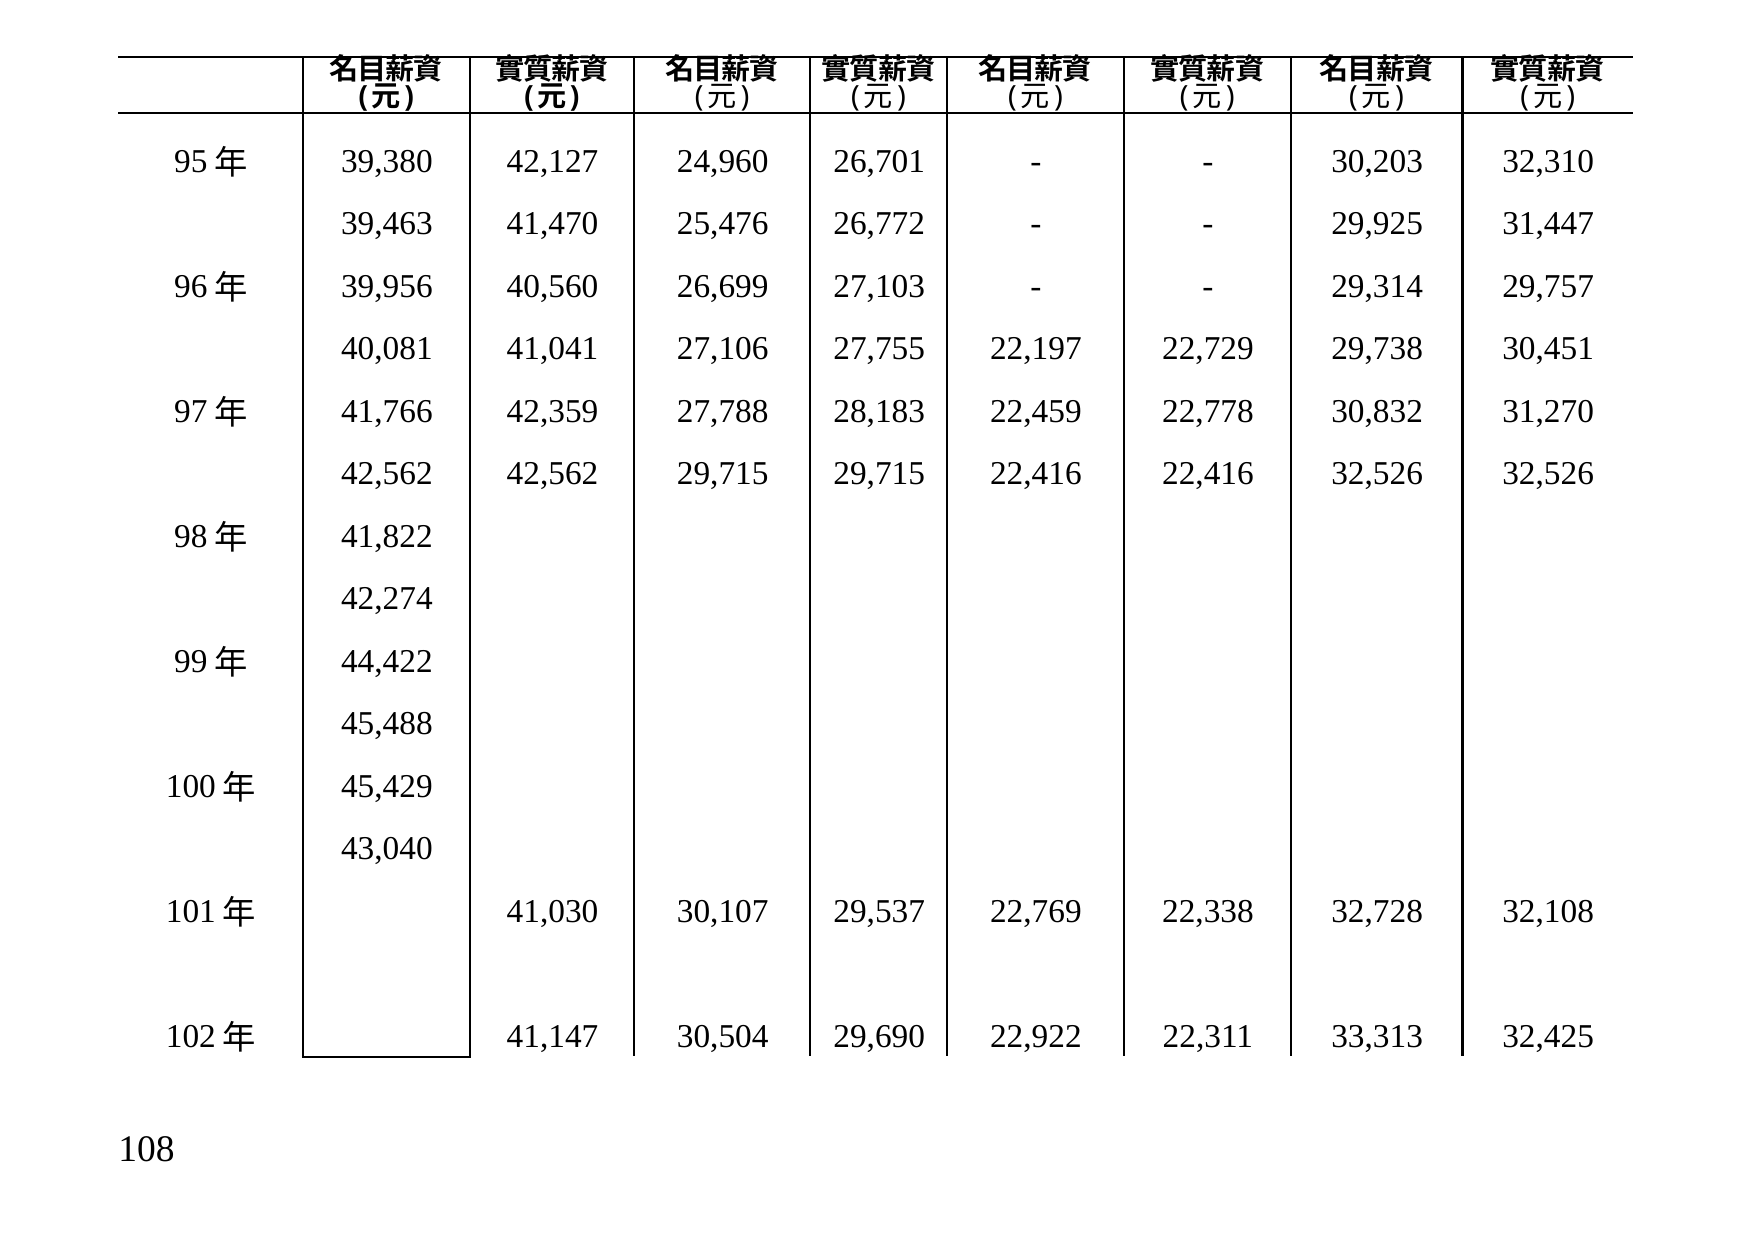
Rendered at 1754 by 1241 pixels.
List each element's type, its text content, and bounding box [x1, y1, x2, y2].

table_cell 實質薪資(元) [811, 58, 946, 112]
table_cell 名目薪資(元) [304, 58, 469, 112]
table_cell 實質薪資(元) [1125, 58, 1290, 112]
table_cell 22,311 [1125, 931, 1290, 1056]
table_cell 29,690 [811, 931, 946, 1056]
table_cell 22,338 [1125, 806, 1290, 931]
table_cell 實質薪資(元) [471, 58, 633, 112]
table_cell 99年 [118, 556, 302, 681]
table_cell 30,203 29,925 29,314 29,738 30,832 32,526 [1292, 114, 1461, 806]
table_cell 32,108 [1464, 806, 1633, 931]
table_cell 95年 [118, 114, 302, 181]
table_cell 22,769 [948, 806, 1123, 931]
table_cell 100年 [118, 681, 302, 806]
table_cell 101年 [118, 806, 302, 931]
table_cell 名目薪資(元) [1292, 58, 1461, 112]
table_cell 22,922 [948, 931, 1123, 1056]
table_cell 32,425 [1464, 931, 1633, 1056]
table_cell 39,380 39,463 39,956 40,081 41,766 42,562 41,822 42,274 44,422 45,488 45,429 43,040 [304, 114, 469, 1056]
table_cell - - - 22,729 22,778 22,416 [1125, 114, 1290, 806]
table_cell 33,313 [1292, 931, 1461, 1056]
table_cell 26,701 26,772 27,103 27,755 28,183 29,715 [811, 114, 946, 806]
table_cell 41,030 [471, 806, 633, 931]
table_cell - - - 22,197 22,459 22,416 [948, 114, 1123, 806]
table_cell 32,310 31,447 29,757 30,451 31,270 32,526 [1464, 114, 1633, 806]
table_cell 32,728 [1292, 806, 1461, 931]
table_cell 98年 [118, 431, 302, 556]
table_cell 名目薪資(元) [635, 58, 809, 112]
table_cell 96年 [118, 181, 302, 306]
table_cell 24,960 25,476 26,699 27,106 27,788 29,715 [635, 114, 809, 806]
table_cell 30,107 [635, 806, 809, 931]
table_cell 29,537 [811, 806, 946, 931]
table_cell 41,147 [471, 931, 633, 1056]
table_cell 30,504 [635, 931, 809, 1056]
table_cell 名目薪資(元) [948, 58, 1123, 112]
table_cell 實質薪資(元) [1464, 58, 1633, 112]
table_cell 102年 [118, 931, 302, 1056]
table_cell [118, 58, 302, 112]
table_cell 97年 [118, 306, 302, 431]
table_cell 42,127 41,470 40,560 41,041 42,359 42,562 [471, 114, 633, 806]
